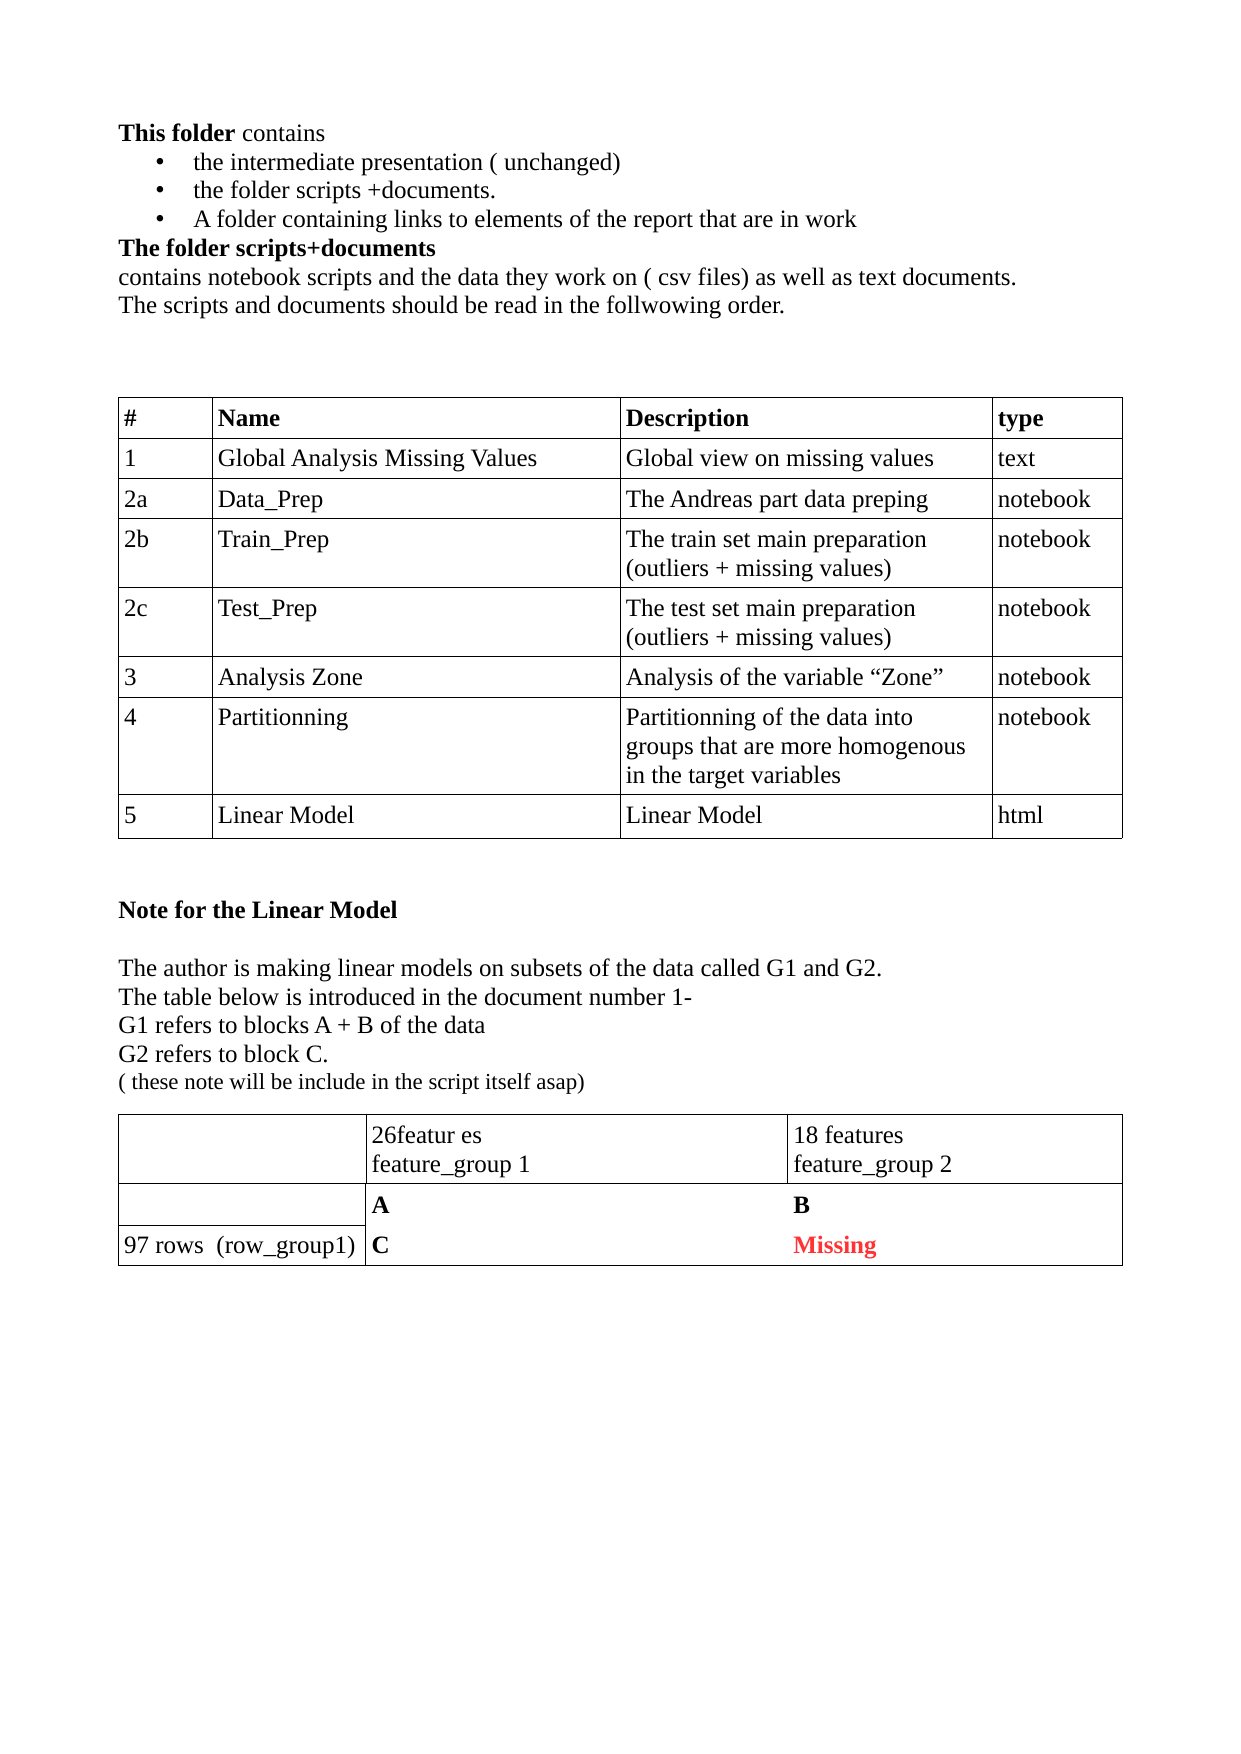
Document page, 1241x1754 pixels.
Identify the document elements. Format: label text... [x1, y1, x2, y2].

table_cell The Andreas part data preping [621, 479, 992, 518]
table_cell notebook [993, 519, 1122, 587]
text contains notebook scripts and the data they work on ( csv files) as well as text documents. [118, 262, 1122, 291]
text The scripts and documents should be read in the follwowing order. [118, 291, 1122, 319]
table_cell 2c [119, 588, 212, 656]
text The folder scripts+documents [118, 233, 1122, 262]
list the folder scripts +documents. [156, 176, 1122, 204]
table_header Description [621, 398, 992, 437]
table_cell A [366, 1184, 787, 1224]
table_cell The train set main preparation (outliers + missing values) [621, 519, 992, 587]
text G2 refers to block C. [118, 1039, 1122, 1068]
table_cell Linear Model [621, 795, 992, 838]
text The author is making linear models on subsets of the data called G1 and G2. [118, 953, 1122, 982]
table_cell Global view on missing values [621, 439, 992, 478]
text G1 refers to blocks A + B of the data [118, 1011, 1122, 1039]
table_cell Data_Prep [213, 479, 620, 518]
table_cell html [993, 795, 1122, 838]
table_cell 97 rows (row_group1) [119, 1226, 365, 1265]
table_header 26featur es feature_group 1 [367, 1115, 787, 1183]
table_header # [119, 398, 212, 437]
text The table below is introduced in the document number 1- [118, 982, 1122, 1011]
list A folder containing links to elements of the report that are in work [156, 204, 1122, 233]
table_cell 1 [119, 439, 212, 478]
list the intermediate presentation ( unchanged) [156, 147, 1122, 176]
text Note for the Linear Model [118, 896, 1122, 924]
table_cell The test set main preparation (outliers + missing values) [621, 588, 992, 656]
table_cell Global Analysis Missing Values [213, 439, 620, 478]
table_cell notebook [993, 479, 1122, 518]
table_cell 4 [119, 698, 212, 794]
table_cell Partitionning [213, 698, 620, 794]
table_header Name [213, 398, 620, 437]
table_cell Analysis of the variable “Zone” [621, 657, 992, 697]
table_cell Missing [787, 1225, 1122, 1265]
table_cell 5 [119, 795, 212, 838]
text ( these note will be include in the script itself asap) [118, 1068, 1122, 1094]
table_cell 2b [119, 519, 212, 587]
table_header [119, 1115, 366, 1183]
table_cell notebook [993, 657, 1122, 697]
table_cell text [993, 439, 1122, 478]
table_header 18 features feature_group 2 [788, 1115, 1122, 1183]
table_cell [119, 1184, 365, 1224]
table_cell Partitionning of the data into groups that are more homogenous in the target variables [621, 698, 992, 794]
table_cell 3 [119, 657, 212, 697]
table_cell Linear Model [213, 795, 620, 838]
table_cell B [787, 1184, 1122, 1224]
table_cell Analysis Zone [213, 657, 620, 697]
table_header type [993, 398, 1122, 437]
table_cell notebook [993, 588, 1122, 656]
text This folder contains [118, 118, 1122, 147]
table_cell C [366, 1225, 787, 1265]
table_cell notebook [993, 698, 1122, 794]
table_cell 2a [119, 479, 212, 518]
table_cell Train_Prep [213, 519, 620, 587]
table_cell Test_Prep [213, 588, 620, 656]
